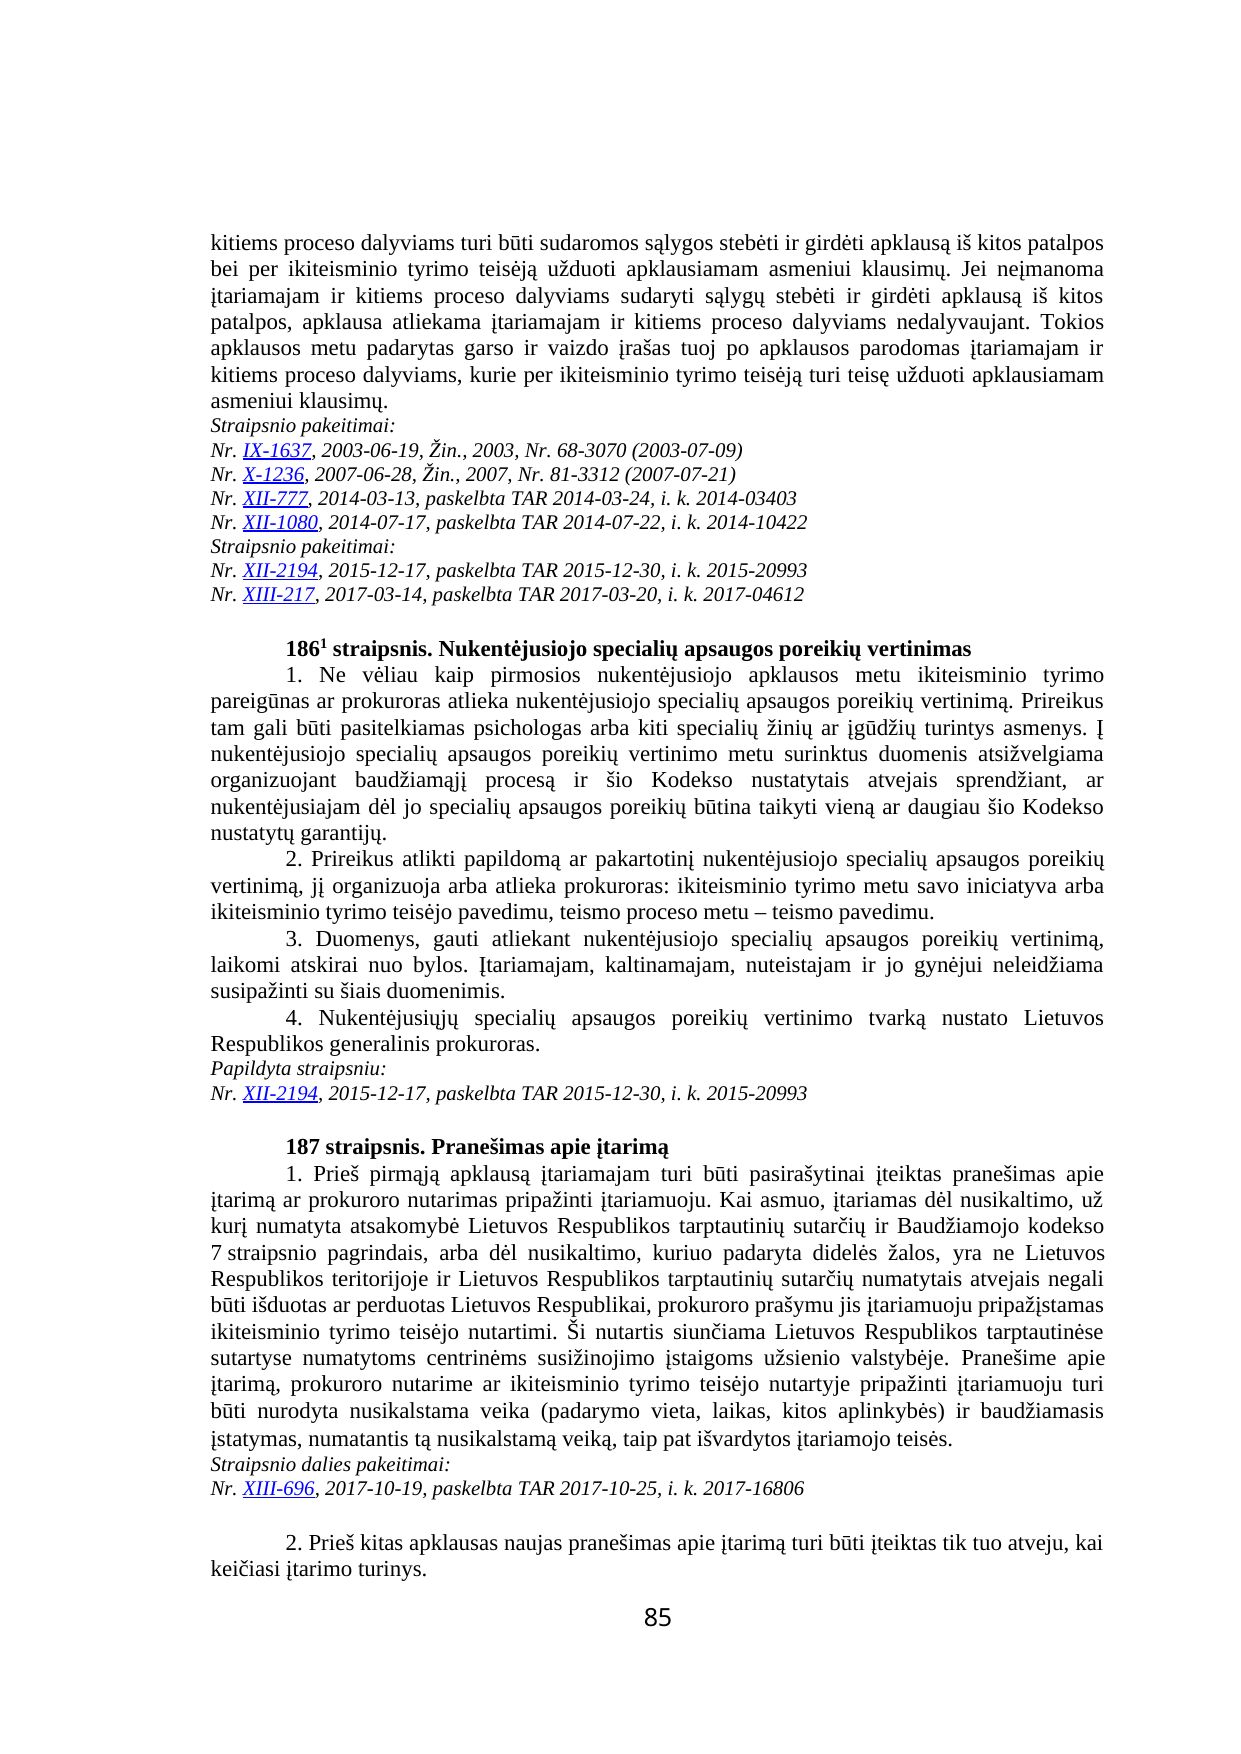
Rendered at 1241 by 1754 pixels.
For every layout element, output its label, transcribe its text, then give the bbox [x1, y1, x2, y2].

text Straipsnio pakeitimai: [210, 534, 1105, 558]
text 1. Ne vėliau kaip pirmosios nukentėjusiojo apklausos metu ikiteisminio tyrimo pareigūnas ar prokuroras atlieka nukentėjusiojo specialių apsaugos poreikių vertinimą. Prireikus tam gali būti pasitelkiamas psichologas arba kiti specialių žinių ar įgūdžių turintys asmenys. Į nukentėjusiojo specialių apsaugos poreikių vertinimo metu surinktus duomenis atsižvelgiama organizuojant baudžiamąjį procesą ir šio Kodekso nustatytais atvejais sprendžiant, ar nukentėjusiajam dėl jo specialių apsaugos poreikių būtina taikyti vieną ar daugiau šio Kodekso nustatytų garantijų. [210, 661, 1105, 846]
text 187 straipsnis. Pranešimas apie įtarimą [210, 1133, 1105, 1159]
text Nr. XII-2194, 2015-12-17, paskelbta TAR 2015-12-30, i. k. 2015-20993 [210, 1080, 1105, 1104]
text 1. Prieš pirmąją apklausą įtariamajam turi būti pasirašytinai įteiktas pranešimas apie įtarimą ar prokuroro nutarimas pripažinti įtariamuoju. Kai asmuo, įtariamas dėl nusikaltimo, už kurį numatyta atsakomybė Lietuvos Respublikos tarptautinių sutarčių ir Baudžiamojo kodekso 7 straipsnio pagrindais, arba dėl nusikaltimo, kuriuo padaryta didelės žalos, yra ne Lietuvos Respublikos teritorijoje ir Lietuvos Respublikos tarptautinių sutarčių numatytais atvejais negali būti išduotas ar perduotas Lietuvos Respublikai, prokuroro prašymu jis įtariamuoju pripažįstamas ikiteisminio tyrimo teisėjo nutartimi. Ši nutartis siunčiama Lietuvos Respublikos tarptautinėse sutartyse numatytoms centrinėms susižinojimo įstaigoms užsienio valstybėje. Pranešime apie įtarimą, prokuroro nutarime ar ikiteisminio tyrimo teisėjo nutartyje pripažinti įtariamuoju turi būti nurodyta nusikalstama veika (padarymo vieta, laikas, kitos aplinkybės) ir baudžiamasis įstatymas, numatantis tą nusikalstamą veiką, taip pat išvardytos įtariamojo teisės. [210, 1159, 1105, 1452]
text Nr. XIII-217, 2017-03-14, paskelbta TAR 2017-03-20, i. k. 2017-04612 [210, 582, 1105, 606]
text Papildyta straipsniu: [210, 1056, 1105, 1080]
text Nr. XIII-696, 2017-10-19, paskelbta TAR 2017-10-25, i. k. 2017-16806 [210, 1476, 1105, 1500]
text 2. Prieš kitas apklausas naujas pranešimas apie įtarimą turi būti įteiktas tik tuo atveju, kai keičiasi įtarimo turinys. [210, 1529, 1105, 1581]
text Nr. XII-777, 2014-03-13, paskelbta TAR 2014-03-24, i. k. 2014-03403 [210, 486, 1105, 510]
text 1861 straipsnis. Nukentėjusiojo specialių apsaugos poreikių vertinimas [210, 635, 1105, 661]
text Nr. X-1236, 2007-06-28, Žin., 2007, Nr. 81-3312 (2007-07-21) [210, 462, 1105, 486]
text Nr. IX-1637, 2003-06-19, Žin., 2003, Nr. 68-3070 (2003-07-09) [210, 437, 1105, 462]
text Nr. XII-2194, 2015-12-17, paskelbta TAR 2015-12-30, i. k. 2015-20993 [210, 558, 1105, 582]
text 2. Prireikus atlikti papildomą ar pakartotinį nukentėjusiojo specialių apsaugos poreikių vertinimą, jį organizuoja arba atlieka prokuroras: ikiteisminio tyrimo metu savo iniciatyva arba ikiteisminio tyrimo teisėjo pavedimu, teismo proceso metu – teismo pavedimu. [210, 846, 1105, 924]
text 3. Duomenys, gauti atliekant nukentėjusiojo specialių apsaugos poreikių vertinimą, laikomi atskirai nuo bylos. Įtariamajam, kaltinamajam, nuteistajam ir jo gynėjui neleidžiama susipažinti su šiais duomenimis. [210, 924, 1105, 1004]
text kitiems proceso dalyviams turi būti sudaromos sąlygos stebėti ir girdėti apklausą iš kitos patalpos bei per ikiteisminio tyrimo teisėją užduoti apklausiamam asmeniui klausimų. Jei neįmanoma įtariamajam ir kitiems proceso dalyviams sudaryti sąlygų stebėti ir girdėti apklausą iš kitos patalpos, apklausa atliekama įtariamajam ir kitiems proceso dalyviams nedalyvaujant. Tokios apklausos metu padarytas garso ir vaizdo įrašas tuoj po apklausos parodomas įtariamajam ir kitiems proceso dalyviams, kurie per ikiteisminio tyrimo teisėją turi teisę užduoti apklausiamam asmeniui klausimų. [210, 229, 1105, 413]
text Straipsnio pakeitimai: [210, 413, 1105, 437]
text 4. Nukentėjusiųjų specialių apsaugos poreikių vertinimo tvarką nustato Lietuvos Respublikos generalinis prokuroras. [210, 1004, 1105, 1056]
text Nr. XII-1080, 2014-07-17, paskelbta TAR 2014-07-22, i. k. 2014-10422 [210, 510, 1105, 534]
text Straipsnio dalies pakeitimai: [210, 1452, 1105, 1476]
